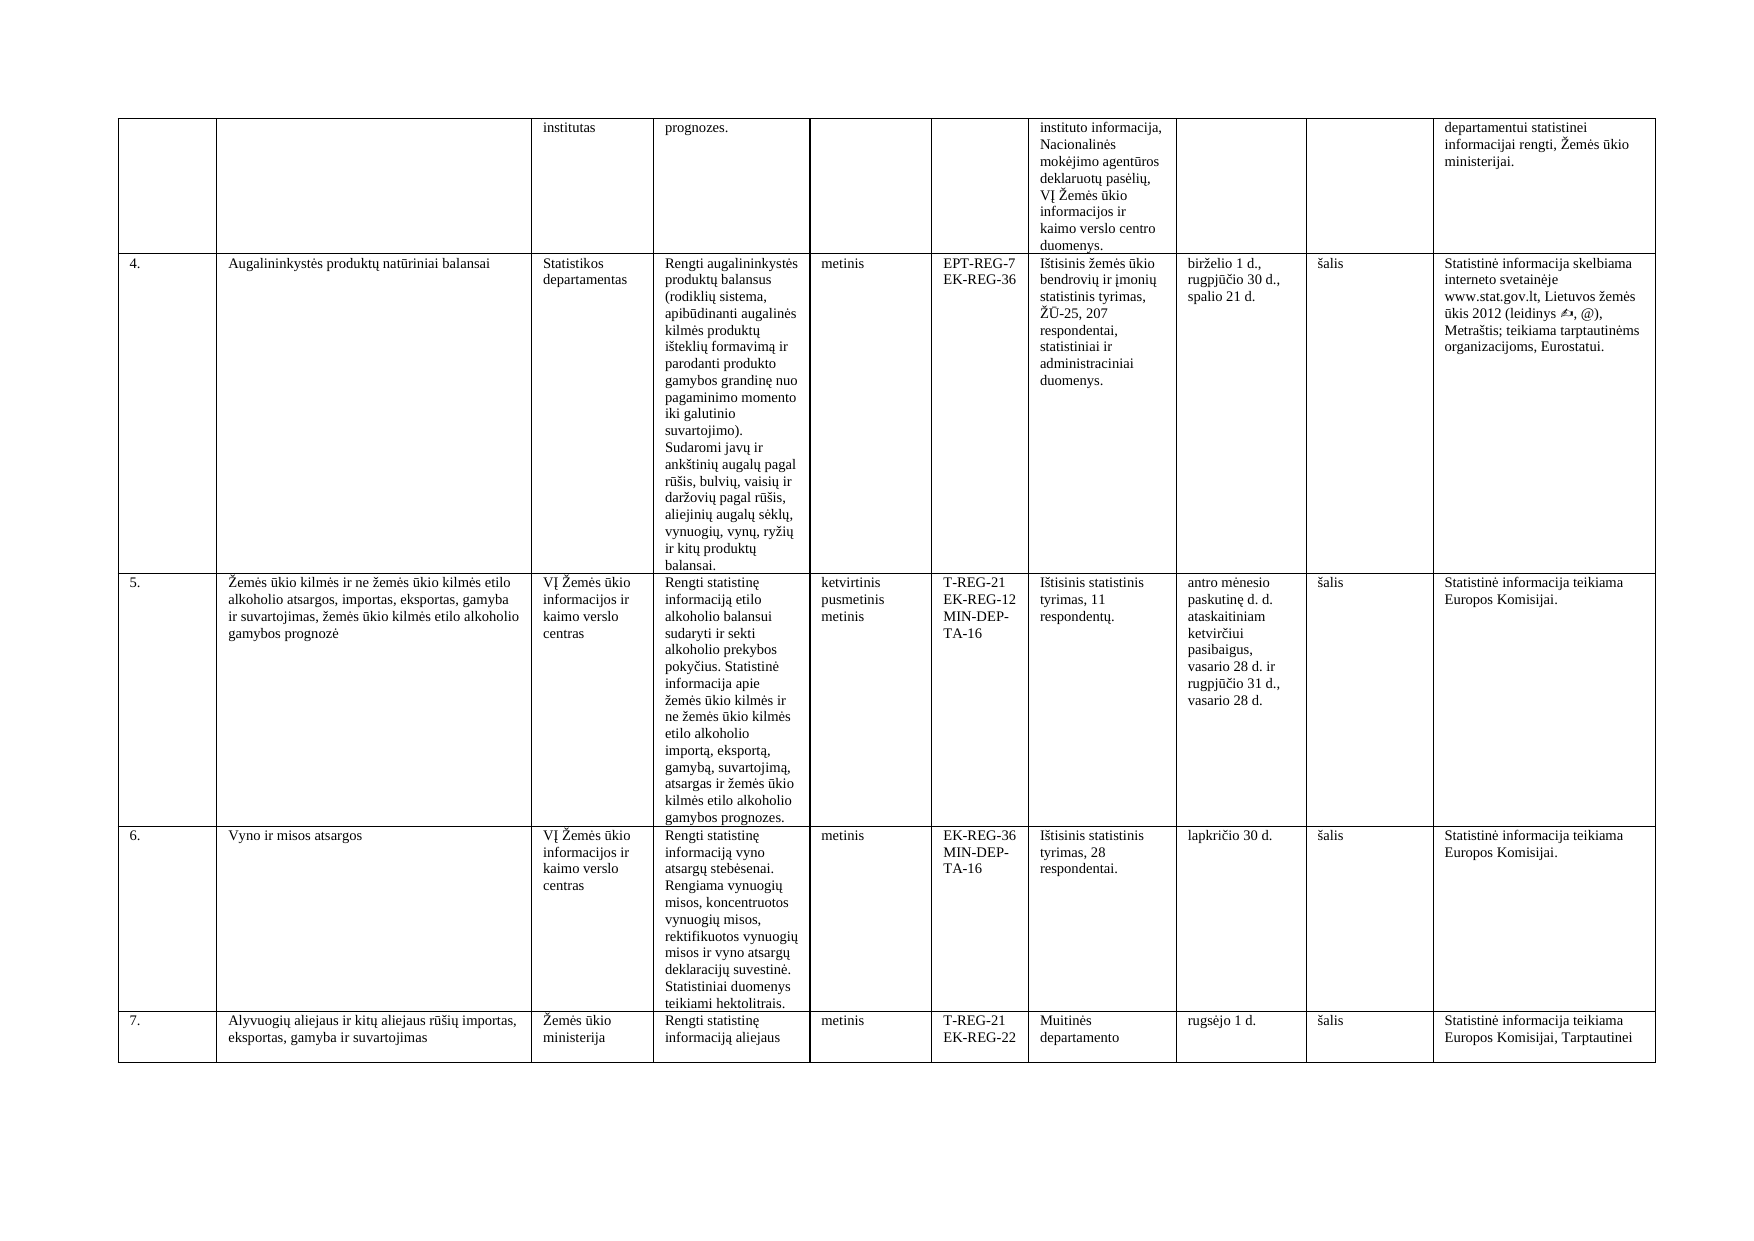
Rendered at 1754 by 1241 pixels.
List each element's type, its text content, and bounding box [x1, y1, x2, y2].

table_cell Alyvuogių aliejaus ir kitų aliejaus rūšių importas, eksportas, gamyba ir suvartojimas [217, 1012, 531, 1062]
table_cell metinis [811, 254, 931, 573]
table_cell ketvirtinis pusmetinis metinis [811, 574, 931, 826]
table_cell Muitinės departamento [1029, 1012, 1176, 1062]
table_cell Statistinė informacija teikiama Europos Komisijai. [1434, 574, 1655, 826]
table_cell VĮ Žemės ūkio informacijos ir kaimo verslo centras [532, 827, 653, 1011]
table_cell Rengti statistinę informaciją vyno atsargų stebėsenai. Rengiama vynuogių misos, koncentruotos vynuogių misos, rektifikuotos vynuogių misos ir vyno atsargų deklaracijų suvestinė. Statistiniai duomenys teikiami hektolitrais. [654, 827, 809, 1011]
table_cell Statistinė informacija teikiama Europos Komisijai. [1434, 827, 1655, 1011]
table_cell 4. [119, 254, 216, 573]
table_cell 6. [119, 827, 216, 1011]
table_cell 7. [119, 1012, 216, 1062]
table_cell [932, 119, 1028, 253]
table_cell Žemės ūkio kilmės ir ne žemės ūkio kilmės etilo alkoholio atsargos, importas, eksportas, gamyba ir suvartojimas, žemės ūkio kilmės etilo alkoholio gamybos prognozė [217, 574, 531, 826]
table_cell Ištisinis statistinis tyrimas, 11 respondentų. [1029, 574, 1176, 826]
table_cell [1177, 119, 1306, 253]
table_cell [217, 119, 531, 253]
table_cell Rengti statistinę informaciją etilo alkoholio balansui sudaryti ir sekti alkoholio prekybos pokyčius. Statistinė informacija apie žemės ūkio kilmės ir ne žemės ūkio kilmės etilo alkoholio importą, eksportą, gamybą, suvartojimą, atsargas ir žemės ūkio kilmės etilo alkoholio gamybos prognozes. [654, 574, 809, 826]
table_cell Augalininkystės produktų natūriniai balansai [217, 254, 531, 573]
table_cell Statistinė informacija teikiama Europos Komisijai, Tarptautinei [1434, 1012, 1655, 1062]
table_cell šalis [1307, 1012, 1433, 1062]
table_cell šalis [1307, 254, 1433, 573]
table_cell Rengti augalininkystės produktų balansus (rodiklių sistema, apibūdinanti augalinės kilmės produktų išteklių formavimą ir parodanti produkto gamybos grandinę nuo pagaminimo momento iki galutinio suvartojimo). Sudaromi javų ir ankštinių augalų pagal rūšis, bulvių, vaisių ir daržovių pagal rūšis, aliejinių augalų sėklų, vynuogių, vynų, ryžių ir kitų produktų balansai. [654, 254, 809, 573]
table_cell Rengti statistinę informaciją aliejaus [654, 1012, 809, 1062]
table_cell metinis [811, 1012, 931, 1062]
table_cell Vyno ir misos atsargos [217, 827, 531, 1011]
table_cell Žemės ūkio ministerija [532, 1012, 653, 1062]
table_cell antro mėnesio paskutinę d. d. ataskaitiniam ketvirčiui pasibaigus, vasario 28 d. ir rugpjūčio 31 d., vasario 28 d. [1177, 574, 1306, 826]
table_cell lapkričio 30 d. [1177, 827, 1306, 1011]
table_cell šalis [1307, 827, 1433, 1011]
table_cell šalis [1307, 574, 1433, 826]
table_cell prognozes. [654, 119, 809, 253]
table_cell [119, 119, 216, 253]
table_cell institutas [532, 119, 653, 253]
table_cell Statistikos departamentas [532, 254, 653, 573]
table_cell 5. [119, 574, 216, 826]
table_cell Ištisinis žemės ūkio bendrovių ir įmonių statistinis tyrimas, ŽŪ-25, 207 respondentai, statistiniai ir administraciniai duomenys. [1029, 254, 1176, 573]
table_cell [1307, 119, 1433, 253]
table_cell departamentui statistinei informacijai rengti, Žemės ūkio ministerijai. [1434, 119, 1655, 253]
table_cell [811, 119, 931, 253]
table_cell metinis [811, 827, 931, 1011]
table_cell T-REG-21 EK-REG-22 [932, 1012, 1028, 1062]
table_cell rugsėjo 1 d. [1177, 1012, 1306, 1062]
table_cell birželio 1 d., rugpjūčio 30 d., spalio 21 d. [1177, 254, 1306, 573]
table_cell Ištisinis statistinis tyrimas, 28 respondentai. [1029, 827, 1176, 1011]
table_cell EPT-REG-7 EK-REG-36 [932, 254, 1028, 573]
table_cell VĮ Žemės ūkio informacijos ir kaimo verslo centras [532, 574, 653, 826]
table_cell EK-REG-36 MIN-DEP-TA-16 [932, 827, 1028, 1011]
table_cell T-REG-21 EK-REG-12 MIN-DEP-TA-16 [932, 574, 1028, 826]
table_cell instituto informacija, Nacionalinės mokėjimo agentūros deklaruotų pasėlių, VĮ Žemės ūkio informacijos ir kaimo verslo centro duomenys. [1029, 119, 1176, 253]
table_cell Statistinė informacija skelbiama interneto svetainėje www.stat.gov.lt, Lietuvos žemės ūkis 2012 (leidinys [_|_], @), Metraštis; teikiama tarptautinėms organizacijoms, Eurostatui. [1434, 254, 1655, 573]
